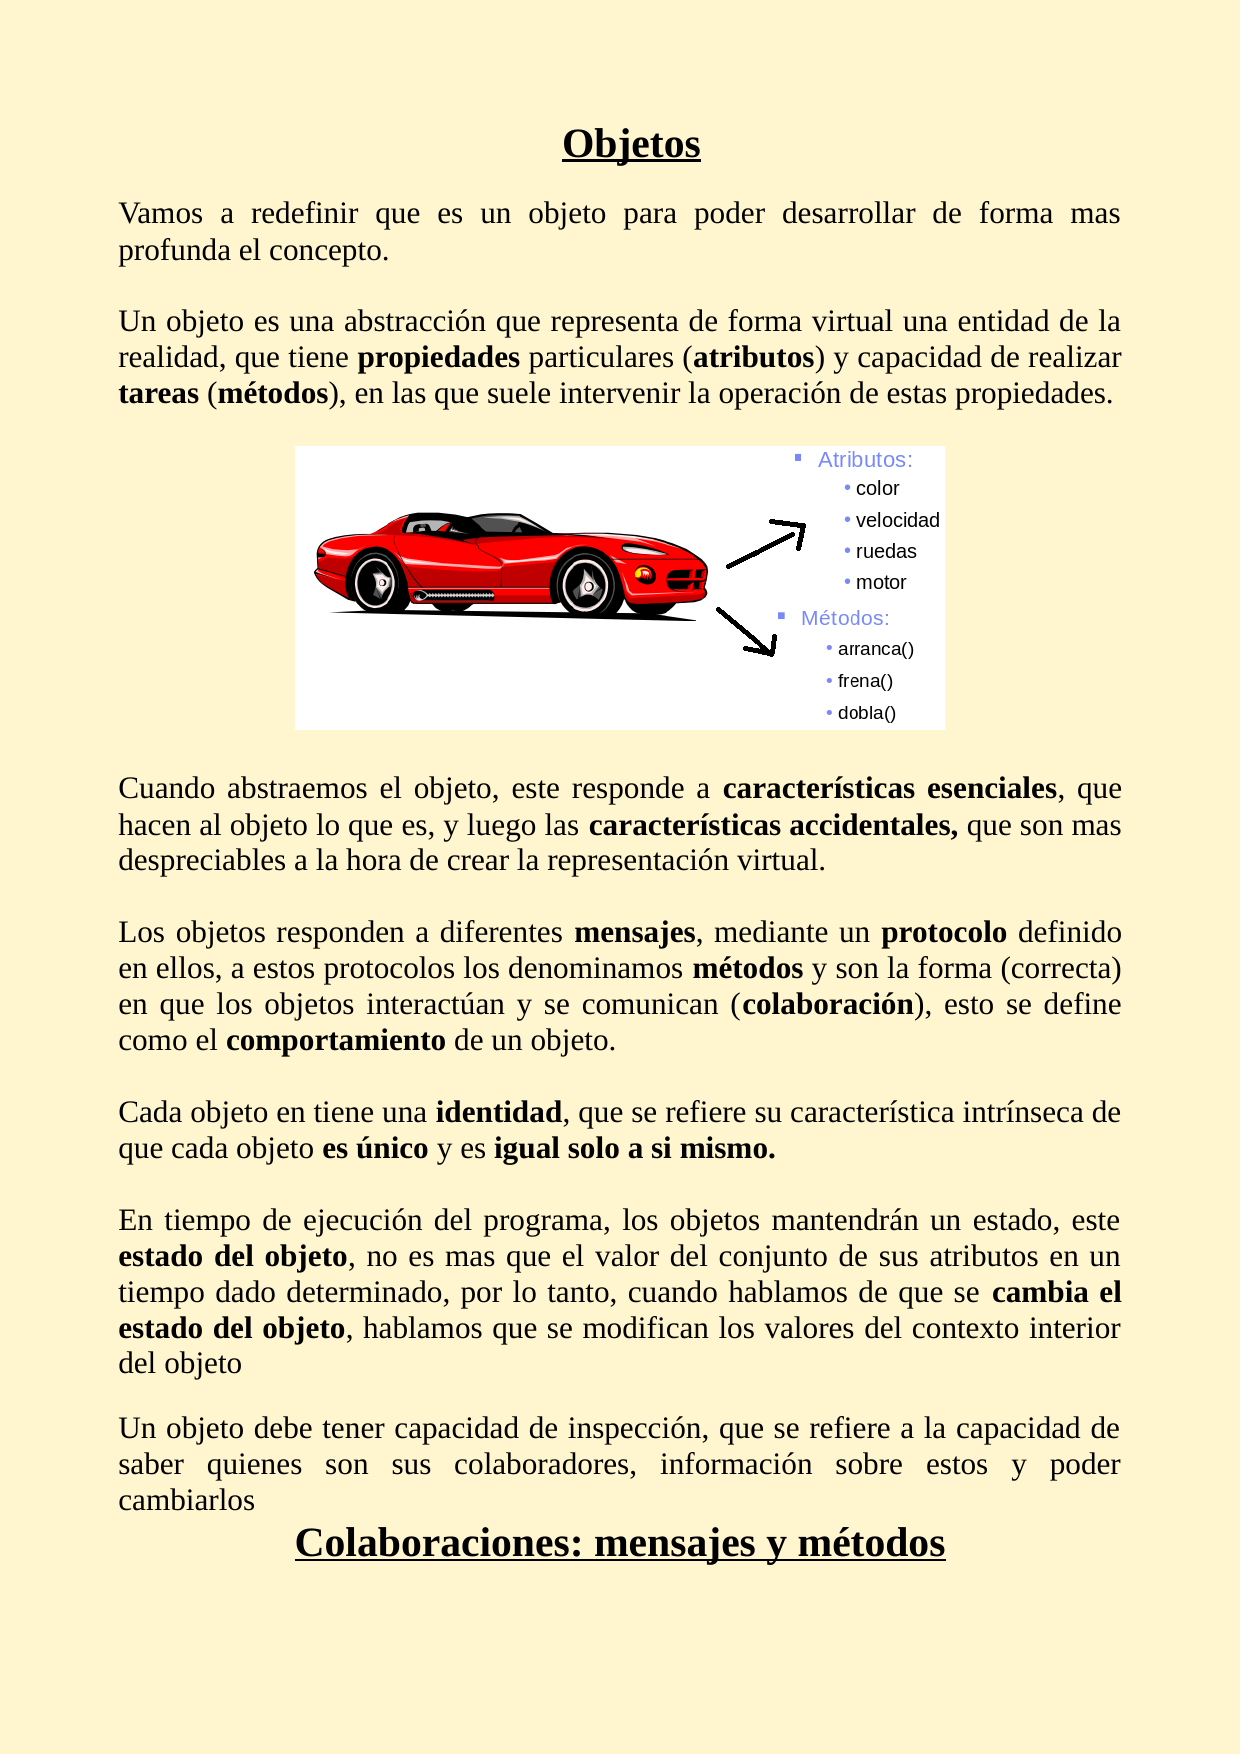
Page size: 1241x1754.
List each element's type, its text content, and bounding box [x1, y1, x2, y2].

text Objetos [118, 118, 1122, 166]
text Un objeto es una abstracción que representa de forma virtual una entidad de la realidad, que tiene propiedades particulares (atributos) y capacidad de realizar tareas (métodos), en las que suele intervenir la operación de estas propiedades. [118, 303, 1122, 410]
text Vamos a redefinir que es un objeto para poder desarrollar de forma mas profunda el concepto. [118, 195, 1122, 267]
text Cuando abstraemos el objeto, este responde a características esenciales, que hacen al objeto lo que es, y luego las características accidentales, que son mas despreciables a la hora de crear la representación virtual. [118, 770, 1122, 878]
text Un objeto debe tener capacidad de inspección, que se refiere a la capacidad de saber quienes son sus colaboradores, información sobre estos y poder cambiarlos [118, 1409, 1122, 1517]
picture [294, 446, 946, 730]
text En tiempo de ejecución del programa, los objetos mantendrán un estado, este estado del objeto, no es mas que el valor del conjunto de sus atributos en un tiempo dado determinado, por lo tanto, cuando hablamos de que se cambia el estado del objeto, hablamos que se modifican los valores del contexto interior del objeto [118, 1201, 1122, 1381]
text Los objetos responden a diferentes mensajes, mediante un protocolo definido en ellos, a estos protocolos los denominamos métodos y son la forma (correcta) en que los objetos interactúan y se comunican (colaboración), esto se define como el comportamiento de un objeto. [118, 913, 1122, 1057]
text Colaboraciones: mensajes y métodos [118, 1517, 1122, 1565]
text Cada objeto en tiene una identidad, que se refiere su característica intrínseca de que cada objeto es único y es igual solo a si mismo. [118, 1093, 1122, 1165]
